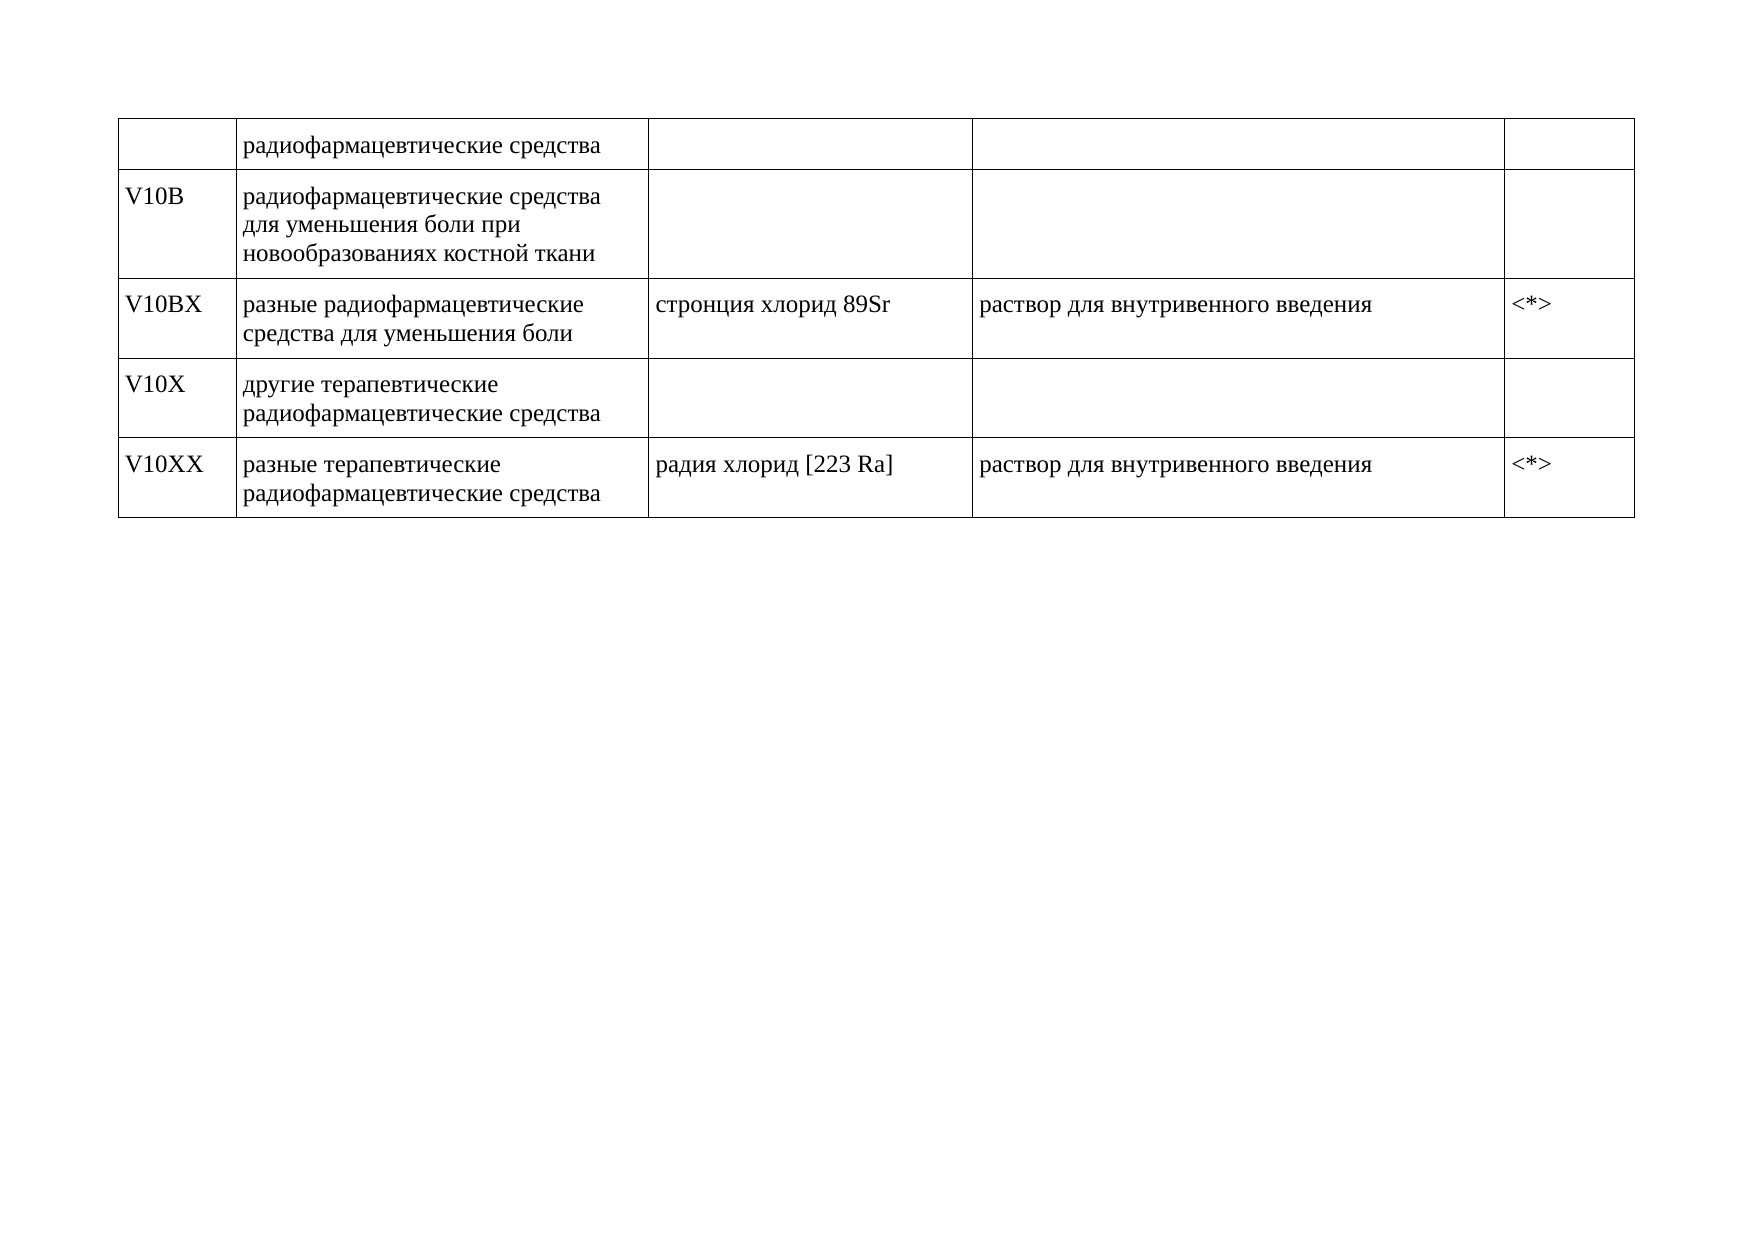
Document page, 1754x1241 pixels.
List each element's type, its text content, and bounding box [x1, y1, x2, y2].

table_cell V10BX [119, 279, 236, 357]
table_cell <*> [1505, 438, 1634, 517]
table_cell V10B [119, 170, 236, 278]
table_cell [1505, 170, 1634, 278]
table_cell [973, 119, 1504, 169]
table_cell [649, 119, 972, 169]
table_cell [973, 359, 1504, 437]
table_cell стронция хлорид 89Sr [649, 279, 972, 357]
table_cell <*> [1505, 279, 1634, 357]
table_cell [119, 119, 236, 169]
table_cell разные радиофармацевтические средства для уменьшения боли [237, 279, 648, 357]
table_cell [973, 170, 1504, 278]
table_cell раствор для внутривенного введения [973, 438, 1504, 517]
table_cell [1505, 119, 1634, 169]
table_cell радия хлорид [223 Ra] [649, 438, 972, 517]
table_cell [1505, 359, 1634, 437]
table_cell [649, 170, 972, 278]
table_cell V10XX [119, 438, 236, 517]
table_cell раствор для внутривенного введения [973, 279, 1504, 357]
table_cell V10X [119, 359, 236, 437]
table_cell другие терапевтические радиофармацевтические средства [237, 359, 648, 437]
table_cell радиофармацевтические средства для уменьшения боли при новообразованиях костной ткани [237, 170, 648, 278]
table_cell радиофармацевтические средства [237, 119, 648, 169]
table_cell [649, 359, 972, 437]
table_cell разные терапевтические радиофармацевтические средства [237, 438, 648, 517]
